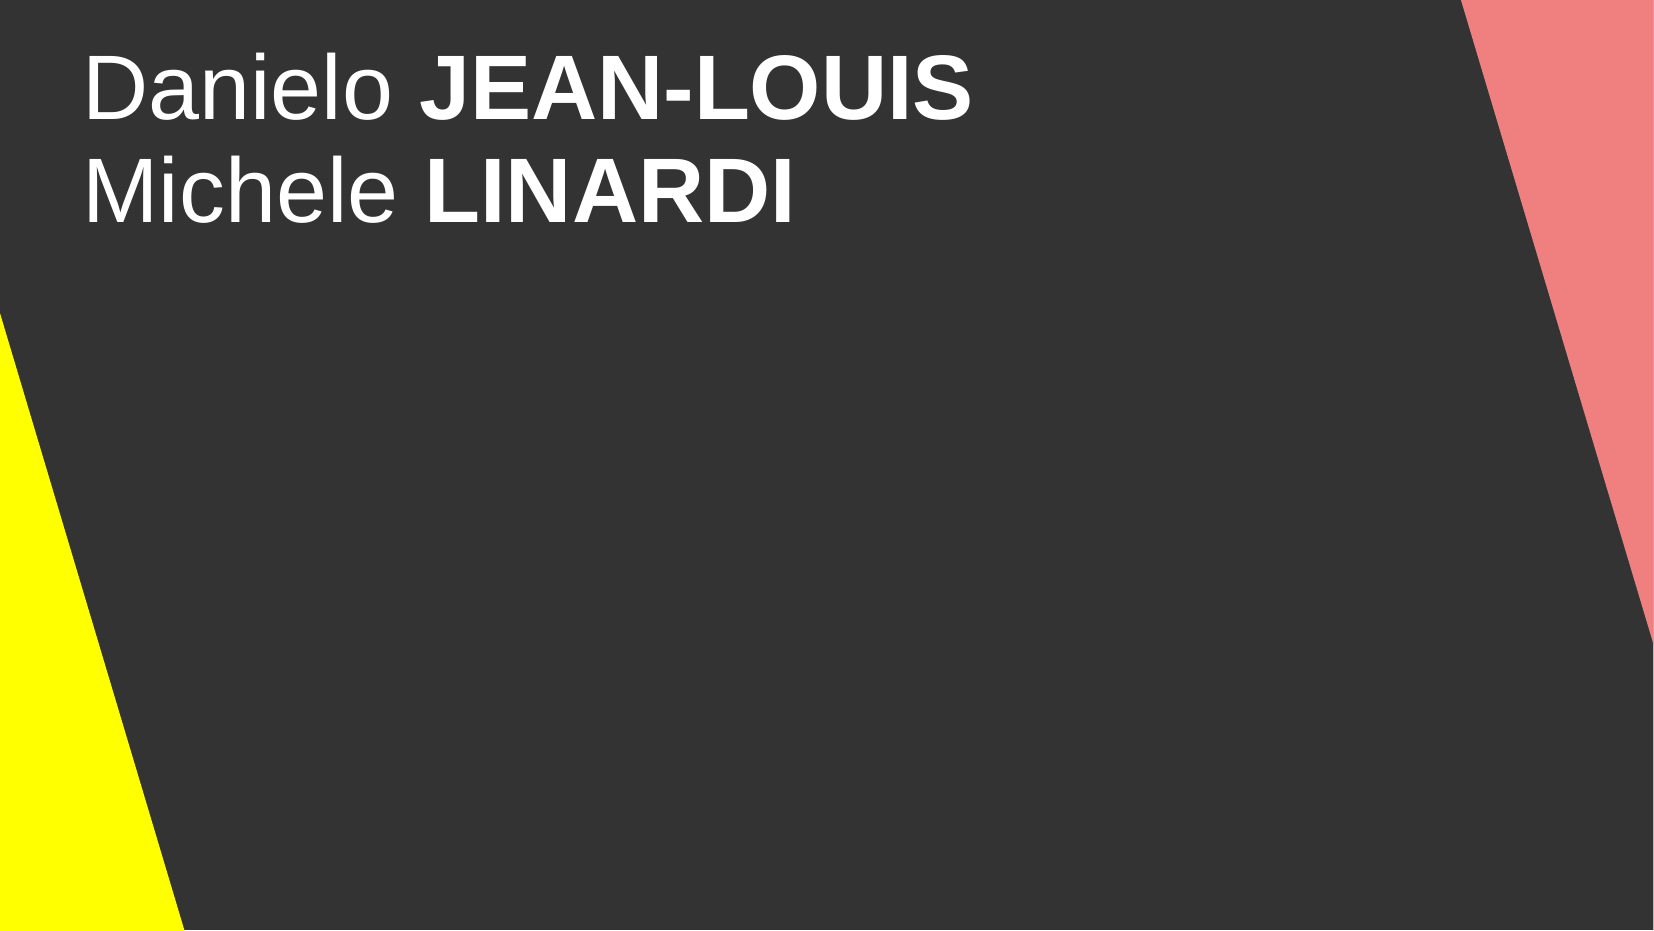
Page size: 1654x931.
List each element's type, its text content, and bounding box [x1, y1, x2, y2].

text_box [1460, 0, 1654, 647]
text_box [0, 313, 185, 931]
subtitle Danielo JEAN-LOUIS Michele LINARDI [82, 36, 1571, 758]
